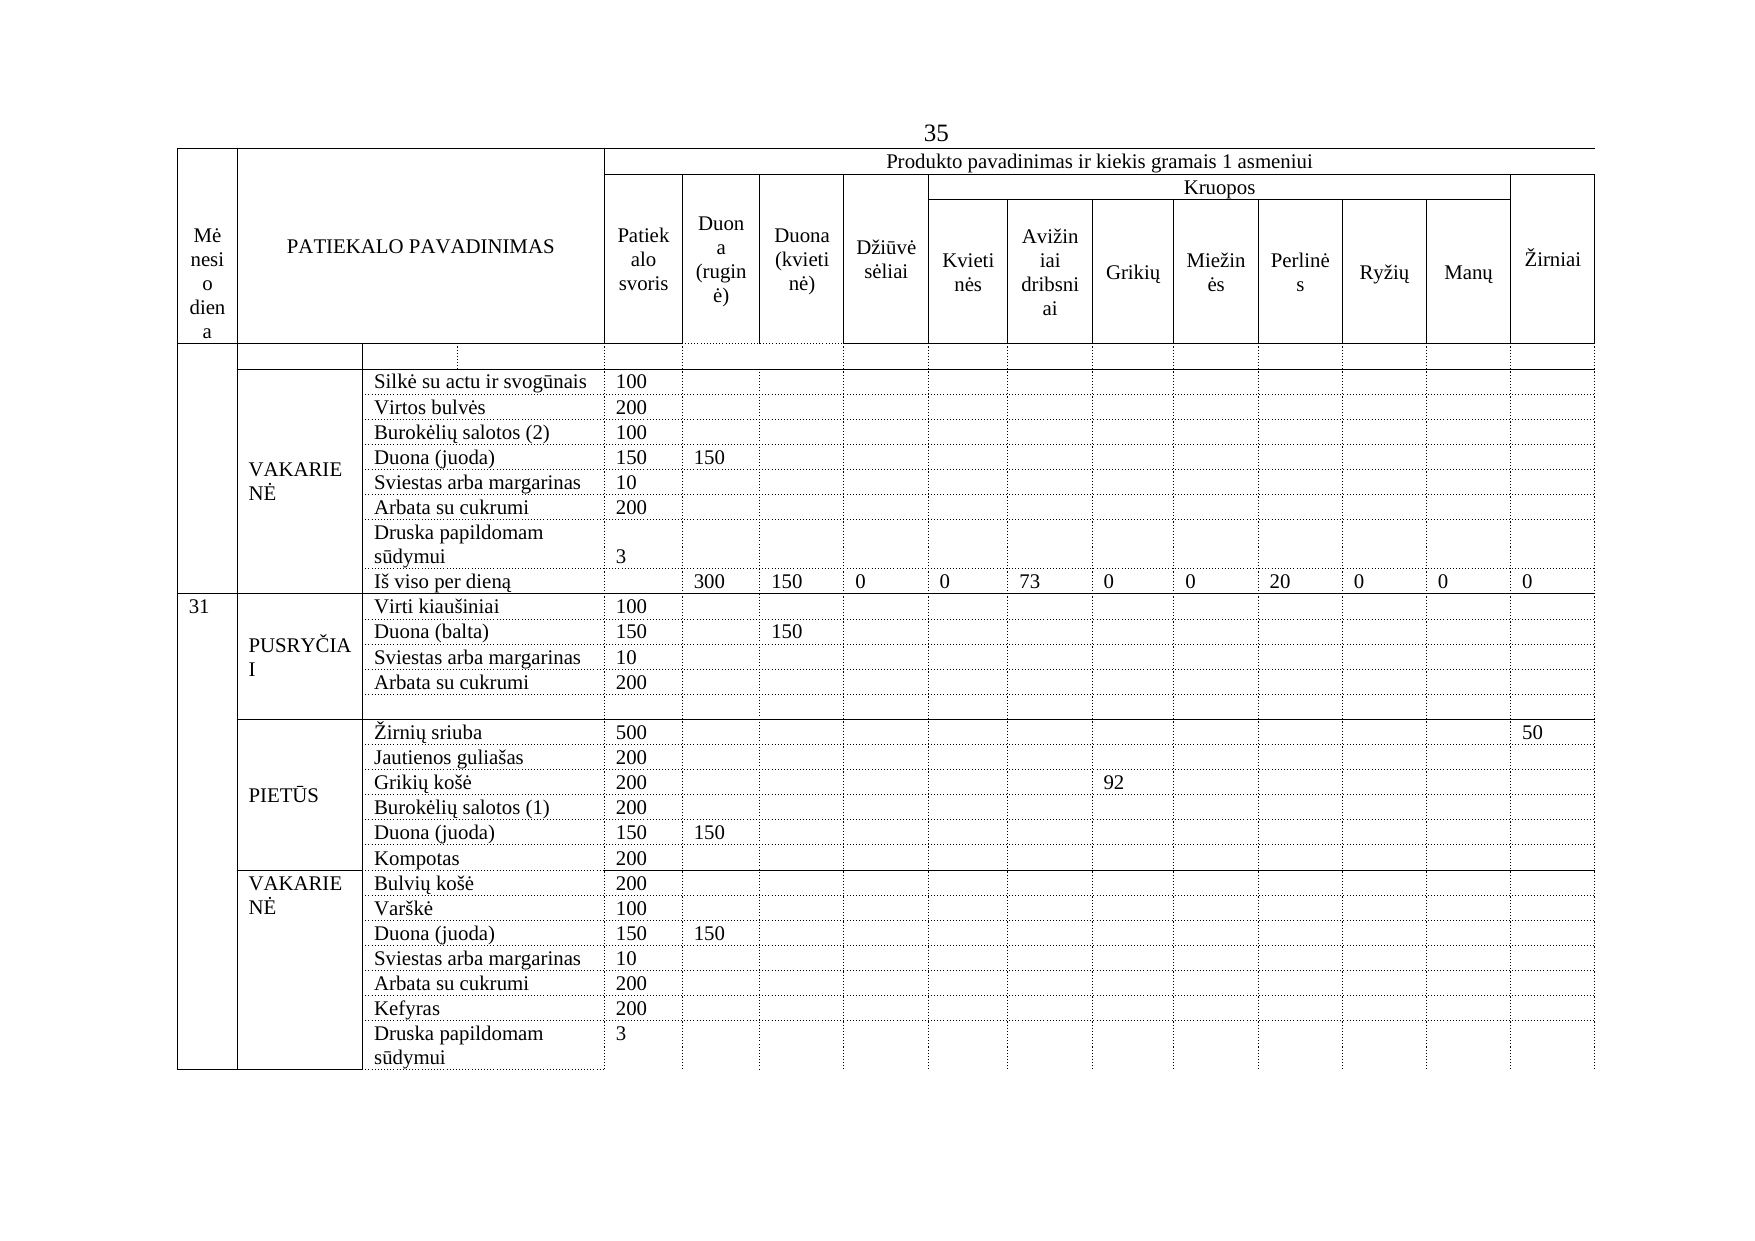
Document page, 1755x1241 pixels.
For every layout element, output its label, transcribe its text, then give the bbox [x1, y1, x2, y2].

table_cell [928, 494, 1008, 519]
table_cell [1258, 594, 1342, 618]
table_cell 150 [682, 819, 760, 844]
table_cell [1174, 1020, 1258, 1069]
table_cell [844, 669, 928, 694]
table_cell [1342, 344, 1426, 368]
table_cell [1342, 844, 1426, 869]
table_cell [1008, 920, 1092, 945]
table_cell [1426, 370, 1511, 393]
table_cell [1174, 444, 1258, 469]
table_cell Virtos bulvės [363, 394, 604, 419]
table_cell [928, 619, 1008, 643]
table_cell [844, 394, 928, 419]
table_cell [760, 769, 844, 794]
table_header Mėnesio diena [178, 149, 237, 343]
table_cell [1258, 644, 1342, 669]
table_cell 100 [604, 594, 682, 618]
table_cell [1426, 644, 1511, 669]
table_cell [1426, 744, 1511, 769]
table_cell [1426, 1020, 1511, 1069]
table_cell [1008, 720, 1092, 744]
table_cell [682, 343, 844, 368]
table_cell [1342, 995, 1426, 1020]
table_cell 0 [1174, 568, 1258, 593]
table_cell [1258, 519, 1342, 568]
table_cell 200 [604, 871, 682, 894]
table_cell [1008, 995, 1092, 1020]
table_cell 0 [1511, 568, 1595, 593]
table_cell [928, 895, 1008, 920]
table_cell [760, 945, 844, 970]
table_cell [928, 419, 1008, 444]
table_cell [1342, 744, 1426, 769]
table_cell [604, 568, 682, 593]
table_cell [1174, 945, 1258, 970]
table_cell [1008, 619, 1092, 643]
table_cell [928, 945, 1008, 970]
table_cell [1174, 419, 1258, 444]
table_cell [1092, 370, 1174, 393]
table_cell [1092, 344, 1174, 368]
table_cell [1511, 819, 1595, 844]
table_cell [928, 519, 1008, 568]
table_cell Druska papildomam sūdymui [363, 1020, 604, 1069]
table_cell [760, 895, 844, 920]
table_cell [928, 594, 1008, 618]
table_cell [1426, 871, 1511, 894]
table_cell [1092, 644, 1174, 669]
table_cell [928, 694, 1008, 719]
table_cell [682, 619, 760, 643]
table_cell Sviestas arba margarinas [363, 644, 604, 669]
table_cell [1426, 619, 1511, 643]
table_cell [682, 394, 760, 419]
table_cell [682, 794, 760, 819]
table_cell [1426, 694, 1511, 719]
table_cell [760, 871, 844, 894]
table_cell [844, 694, 928, 719]
table_cell [928, 444, 1008, 469]
table_cell [1258, 394, 1342, 419]
table_cell [928, 669, 1008, 694]
table_cell 92 [1092, 769, 1174, 794]
table_cell [1511, 769, 1595, 794]
table_cell Duona (juoda) [363, 920, 604, 945]
table_cell [1258, 871, 1342, 894]
table_cell [1258, 819, 1342, 844]
table_cell [1426, 844, 1511, 869]
table_cell [682, 720, 760, 744]
table_cell [844, 619, 928, 643]
table_cell 150 [682, 920, 760, 945]
table_cell [928, 844, 1008, 869]
table_cell [1342, 644, 1426, 669]
table_cell [844, 995, 928, 1020]
table_cell 100 [604, 370, 682, 393]
table_cell VAKARIENĖ [238, 370, 362, 593]
table_cell 100 [604, 419, 682, 444]
table_cell [1174, 720, 1258, 744]
table_cell 100 [604, 895, 682, 920]
table_cell Arbata su cukrumi [363, 669, 604, 694]
table_cell [1008, 394, 1092, 419]
table_cell [1511, 744, 1595, 769]
table_cell [1426, 920, 1511, 945]
table_cell [760, 519, 844, 568]
table_cell 50 [1511, 720, 1595, 744]
table_cell Sviestas arba margarinas [363, 945, 604, 970]
table_cell [760, 370, 844, 393]
table_cell [1092, 419, 1174, 444]
table_cell [1511, 844, 1595, 869]
table_cell [1258, 344, 1342, 368]
table_cell 20 [1258, 568, 1342, 593]
table_cell [1511, 644, 1595, 669]
table_cell [844, 819, 928, 844]
table_cell [844, 970, 928, 995]
table_cell [682, 469, 760, 494]
table_cell Bulvių košė [363, 870, 604, 894]
table_cell [844, 344, 928, 368]
table_cell [1174, 519, 1258, 568]
table_cell [1426, 594, 1511, 618]
table_cell [928, 720, 1008, 744]
table_cell [844, 519, 928, 568]
table_cell Ryžių [1343, 200, 1426, 343]
table_cell Arbata su cukrumi [363, 970, 604, 995]
table_cell [1174, 370, 1258, 393]
table_cell 150 [604, 920, 682, 945]
table_cell [1258, 970, 1342, 995]
table_cell [1511, 694, 1595, 719]
table_cell 500 [604, 720, 682, 744]
table_cell [1174, 819, 1258, 844]
table_cell [682, 519, 760, 568]
table_cell 10 [604, 469, 682, 494]
table_cell [1426, 469, 1511, 494]
table_cell Burokėlių salotos (2) [363, 419, 604, 444]
table_cell [1092, 469, 1174, 494]
table_cell [1258, 370, 1342, 393]
table_cell [844, 370, 928, 393]
table_cell Druska papildomam sūdymui [363, 519, 604, 568]
table_cell [1092, 720, 1174, 744]
table_cell [760, 419, 844, 444]
table_cell [1511, 619, 1595, 643]
table_cell [1258, 920, 1342, 945]
table_cell [1258, 995, 1342, 1020]
table_cell [1258, 694, 1342, 719]
table_cell [682, 644, 760, 669]
table_cell [1008, 594, 1092, 618]
table_cell [1426, 895, 1511, 920]
table_cell [1258, 1020, 1342, 1069]
table_cell 0 [1342, 568, 1426, 593]
table_cell [928, 970, 1008, 995]
table_cell [1092, 1020, 1174, 1069]
table_cell [844, 494, 928, 519]
table_cell [760, 444, 844, 469]
table_cell [1426, 669, 1511, 694]
table_cell Kvietinės [929, 200, 1007, 343]
table_cell Kruopos [929, 175, 1510, 199]
table_cell [760, 920, 844, 945]
table_cell [760, 844, 844, 869]
table_cell [1342, 444, 1426, 469]
table_cell [1008, 844, 1092, 869]
table_cell [682, 945, 760, 970]
table_cell [1342, 419, 1426, 444]
table_cell [1174, 669, 1258, 694]
table_cell [1426, 494, 1511, 519]
table_cell [1008, 871, 1092, 894]
table_cell [1511, 669, 1595, 694]
table_cell [1092, 669, 1174, 694]
table_cell [760, 669, 844, 694]
table_cell [928, 920, 1008, 945]
table_cell Burokėlių salotos (1) [363, 794, 604, 819]
table_cell [1258, 769, 1342, 794]
table_cell Duona (kvietinė) [760, 175, 843, 343]
table_cell Žirnių sriuba [363, 720, 604, 744]
table_cell [1511, 1020, 1595, 1069]
table_cell [844, 419, 928, 444]
table_cell [1258, 619, 1342, 643]
table_cell [928, 344, 1008, 368]
table_cell Grikių [1093, 200, 1173, 343]
table_cell 0 [1426, 568, 1511, 593]
table_cell [604, 694, 682, 719]
table_cell [1511, 895, 1595, 920]
table_cell [682, 1020, 760, 1069]
table_cell [1342, 895, 1426, 920]
table_cell Grikių košė [363, 769, 604, 794]
table_cell [1511, 519, 1595, 568]
table_cell [1342, 1020, 1426, 1069]
table_cell [1008, 419, 1092, 444]
table_cell 0 [928, 568, 1008, 593]
table_cell [928, 469, 1008, 494]
table_cell [1342, 819, 1426, 844]
table_cell Virti kiaušiniai [363, 594, 604, 618]
table_cell [1092, 619, 1174, 643]
table_cell [1511, 469, 1595, 494]
table_cell [1342, 394, 1426, 419]
table_cell [928, 644, 1008, 669]
table_cell 150 [760, 568, 844, 593]
table_cell [760, 494, 844, 519]
table_cell [1008, 819, 1092, 844]
table_cell Duona (balta) [363, 619, 604, 643]
table_cell [1174, 594, 1258, 618]
table_cell 150 [604, 444, 682, 469]
table_cell [604, 344, 682, 368]
table_cell [1174, 344, 1258, 368]
table_cell [1426, 444, 1511, 469]
table_cell Patiekalo svoris [605, 175, 682, 343]
table_cell 31 [178, 594, 237, 1069]
table_cell [1342, 945, 1426, 970]
table_cell [928, 744, 1008, 769]
table_cell [760, 794, 844, 819]
table_cell 200 [604, 494, 682, 519]
table_cell [1008, 895, 1092, 920]
table_cell Kompotas [363, 844, 604, 869]
table_cell 150 [604, 619, 682, 643]
table_cell [1342, 794, 1426, 819]
table_cell [1092, 871, 1174, 894]
table_cell [844, 1020, 928, 1069]
table_cell [760, 819, 844, 844]
table_cell [1092, 920, 1174, 945]
table_cell [1258, 744, 1342, 769]
table_cell [1426, 769, 1511, 794]
table_cell [1258, 895, 1342, 920]
table_cell [1092, 519, 1174, 568]
table_cell 150 [760, 619, 844, 643]
table_cell [682, 594, 760, 618]
table_cell [1511, 995, 1595, 1020]
table_cell [238, 344, 362, 368]
table_cell [1426, 945, 1511, 970]
table_cell [844, 920, 928, 945]
table_cell [1426, 419, 1511, 444]
table_cell [1008, 344, 1092, 368]
table_cell [1511, 444, 1595, 469]
table_cell 200 [604, 394, 682, 419]
table_cell [682, 970, 760, 995]
table_cell [1008, 694, 1092, 719]
table_cell [1008, 370, 1092, 393]
table_cell 200 [604, 995, 682, 1020]
table_cell [1092, 995, 1174, 1020]
table_cell [682, 744, 760, 769]
table_cell [928, 871, 1008, 894]
table_cell [682, 494, 760, 519]
table_cell 200 [604, 794, 682, 819]
table_cell [928, 769, 1008, 794]
table_cell 0 [1092, 568, 1174, 593]
table_cell [1174, 469, 1258, 494]
table_cell [760, 394, 844, 419]
table_cell [1511, 394, 1595, 419]
table_cell [928, 794, 1008, 819]
table_cell [1342, 694, 1426, 719]
table_cell [1092, 594, 1174, 618]
table_cell [844, 744, 928, 769]
table_cell [844, 720, 928, 744]
table_cell [1174, 694, 1258, 719]
table_cell Avižiniai dribsniai [1008, 200, 1092, 343]
table_cell Perlinės [1259, 200, 1342, 343]
table_cell [1342, 970, 1426, 995]
table_cell [682, 669, 760, 694]
table_cell 10 [604, 945, 682, 970]
table_cell [1426, 794, 1511, 819]
table_cell [1174, 871, 1258, 894]
table_cell 73 [1008, 568, 1092, 593]
table_cell [1258, 794, 1342, 819]
table_cell 200 [604, 970, 682, 995]
table_cell 200 [604, 769, 682, 794]
table_cell [682, 871, 760, 894]
table_cell [844, 594, 928, 618]
table_cell [1092, 694, 1174, 719]
table_cell [1258, 444, 1342, 469]
table_cell [1342, 469, 1426, 494]
table_cell [760, 744, 844, 769]
table_cell [1008, 469, 1092, 494]
table_cell [682, 769, 760, 794]
table_cell [1426, 344, 1511, 368]
table_cell [844, 871, 928, 894]
table_cell [1174, 970, 1258, 995]
table_cell [1092, 744, 1174, 769]
table_cell [682, 370, 760, 393]
table_cell [1511, 794, 1595, 819]
table_cell Duona (juoda) [363, 819, 604, 844]
table_cell [1008, 494, 1092, 519]
table_cell [1174, 744, 1258, 769]
table_cell Silkė su actu ir svogūnais [363, 370, 604, 393]
table_cell [1426, 519, 1511, 568]
table_cell Duona (juoda) [363, 444, 604, 469]
table_cell [1092, 895, 1174, 920]
table_cell [1258, 720, 1342, 744]
table_cell 300 [682, 568, 760, 593]
table_cell [1174, 619, 1258, 643]
table_cell [1258, 844, 1342, 869]
table_cell 200 [604, 744, 682, 769]
table_cell [1092, 819, 1174, 844]
table_cell [178, 344, 237, 593]
table_cell [1426, 970, 1511, 995]
table_cell [1511, 494, 1595, 519]
table_cell [928, 370, 1008, 393]
table_cell Žirniai [1511, 175, 1594, 343]
table_cell [1008, 769, 1092, 794]
table_cell [844, 844, 928, 869]
table_cell Miežinės [1174, 200, 1258, 343]
table_cell [844, 945, 928, 970]
table_cell [1008, 744, 1092, 769]
table_cell Duona (ruginė) [683, 175, 759, 343]
table_cell [760, 694, 844, 719]
table_cell [1342, 370, 1426, 393]
table_cell [1342, 619, 1426, 643]
table_cell [1342, 669, 1426, 694]
table_cell [1092, 945, 1174, 970]
table_cell [1174, 920, 1258, 945]
table_cell PIETŪS [238, 720, 362, 869]
table_cell [928, 819, 1008, 844]
table_cell [1008, 669, 1092, 694]
table_cell [1511, 970, 1595, 995]
table_cell [1426, 720, 1511, 744]
table_cell [1342, 594, 1426, 618]
table_header Produkto pavadinimas ir kiekis gramais 1 asmeniui [605, 149, 1595, 174]
table_cell [1174, 895, 1258, 920]
table_cell [1092, 444, 1174, 469]
table_cell Džiūvėsėliai [844, 175, 928, 343]
table_cell [760, 1020, 844, 1069]
table_cell [844, 794, 928, 819]
table_cell [928, 995, 1008, 1020]
table_cell [760, 995, 844, 1020]
table_cell Arbata su cukrumi [363, 494, 604, 519]
table_cell [1258, 945, 1342, 970]
table_cell [760, 720, 844, 744]
table_cell [760, 469, 844, 494]
table_cell [682, 694, 760, 719]
table_cell [1008, 644, 1092, 669]
table_cell [844, 469, 928, 494]
table_cell [1008, 970, 1092, 995]
table_cell [1092, 844, 1174, 869]
table_cell [1092, 970, 1174, 995]
table_cell [458, 344, 604, 368]
table_cell 200 [604, 844, 682, 869]
table_cell [1008, 794, 1092, 819]
table_cell [1511, 370, 1595, 393]
table_cell [1092, 794, 1174, 819]
table_cell [1174, 995, 1258, 1020]
table_cell [1008, 444, 1092, 469]
table_cell Sviestas arba margarinas [363, 469, 604, 494]
table_cell [1258, 494, 1342, 519]
table_cell [844, 769, 928, 794]
table_cell [1426, 394, 1511, 419]
table_cell Varškė [363, 895, 604, 920]
table_cell [363, 344, 457, 368]
table_cell [1258, 469, 1342, 494]
table_cell [760, 970, 844, 995]
table_cell [1092, 394, 1174, 419]
table_cell [1342, 769, 1426, 794]
table_cell [1511, 871, 1595, 894]
table_cell [1511, 594, 1595, 618]
table_cell [1511, 945, 1595, 970]
table_cell [1174, 394, 1258, 419]
table_cell [844, 644, 928, 669]
table_cell [1174, 644, 1258, 669]
table_cell [760, 644, 844, 669]
table_cell [682, 844, 760, 869]
table_cell PUSRYČIAI [238, 594, 362, 719]
table_cell [844, 444, 928, 469]
table_cell [1008, 1020, 1092, 1069]
table_cell [1342, 871, 1426, 894]
table_cell [1342, 920, 1426, 945]
table_cell Jautienos guliašas [363, 744, 604, 769]
table_cell Manų [1427, 200, 1510, 343]
table_cell [1342, 494, 1426, 519]
table_cell [1511, 920, 1595, 945]
table_cell [682, 895, 760, 920]
table_cell [844, 895, 928, 920]
table_cell Kefyras [363, 995, 604, 1020]
table_cell [1426, 819, 1511, 844]
table_cell [1092, 494, 1174, 519]
table_cell [760, 594, 844, 618]
table_cell 0 [844, 568, 928, 593]
table_cell 3 [604, 519, 682, 568]
table_cell [1008, 519, 1092, 568]
table_cell [1258, 669, 1342, 694]
table_cell [363, 694, 604, 719]
table_cell [1426, 995, 1511, 1020]
table_cell [1008, 945, 1092, 970]
table_cell [928, 394, 1008, 419]
table_cell [1511, 419, 1595, 444]
table_cell 150 [604, 819, 682, 844]
table_cell [928, 1020, 1008, 1069]
table_cell [1174, 769, 1258, 794]
table_header PATIEKALO PAVADINIMAS [238, 149, 604, 343]
table_cell Iš viso per dieną [363, 568, 604, 593]
table_cell 150 [682, 444, 760, 469]
table_cell [1342, 519, 1426, 568]
table_cell [1342, 720, 1426, 744]
table_cell [1258, 419, 1342, 444]
table_cell [1511, 344, 1595, 368]
table_cell 10 [604, 644, 682, 669]
table_cell VAKARIENĖ [238, 871, 362, 1069]
table_cell [682, 995, 760, 1020]
table_cell 200 [604, 669, 682, 694]
table_cell 3 [604, 1020, 682, 1069]
table_cell [1174, 794, 1258, 819]
table_cell [1174, 844, 1258, 869]
table_cell [1174, 494, 1258, 519]
table_cell [682, 419, 760, 444]
